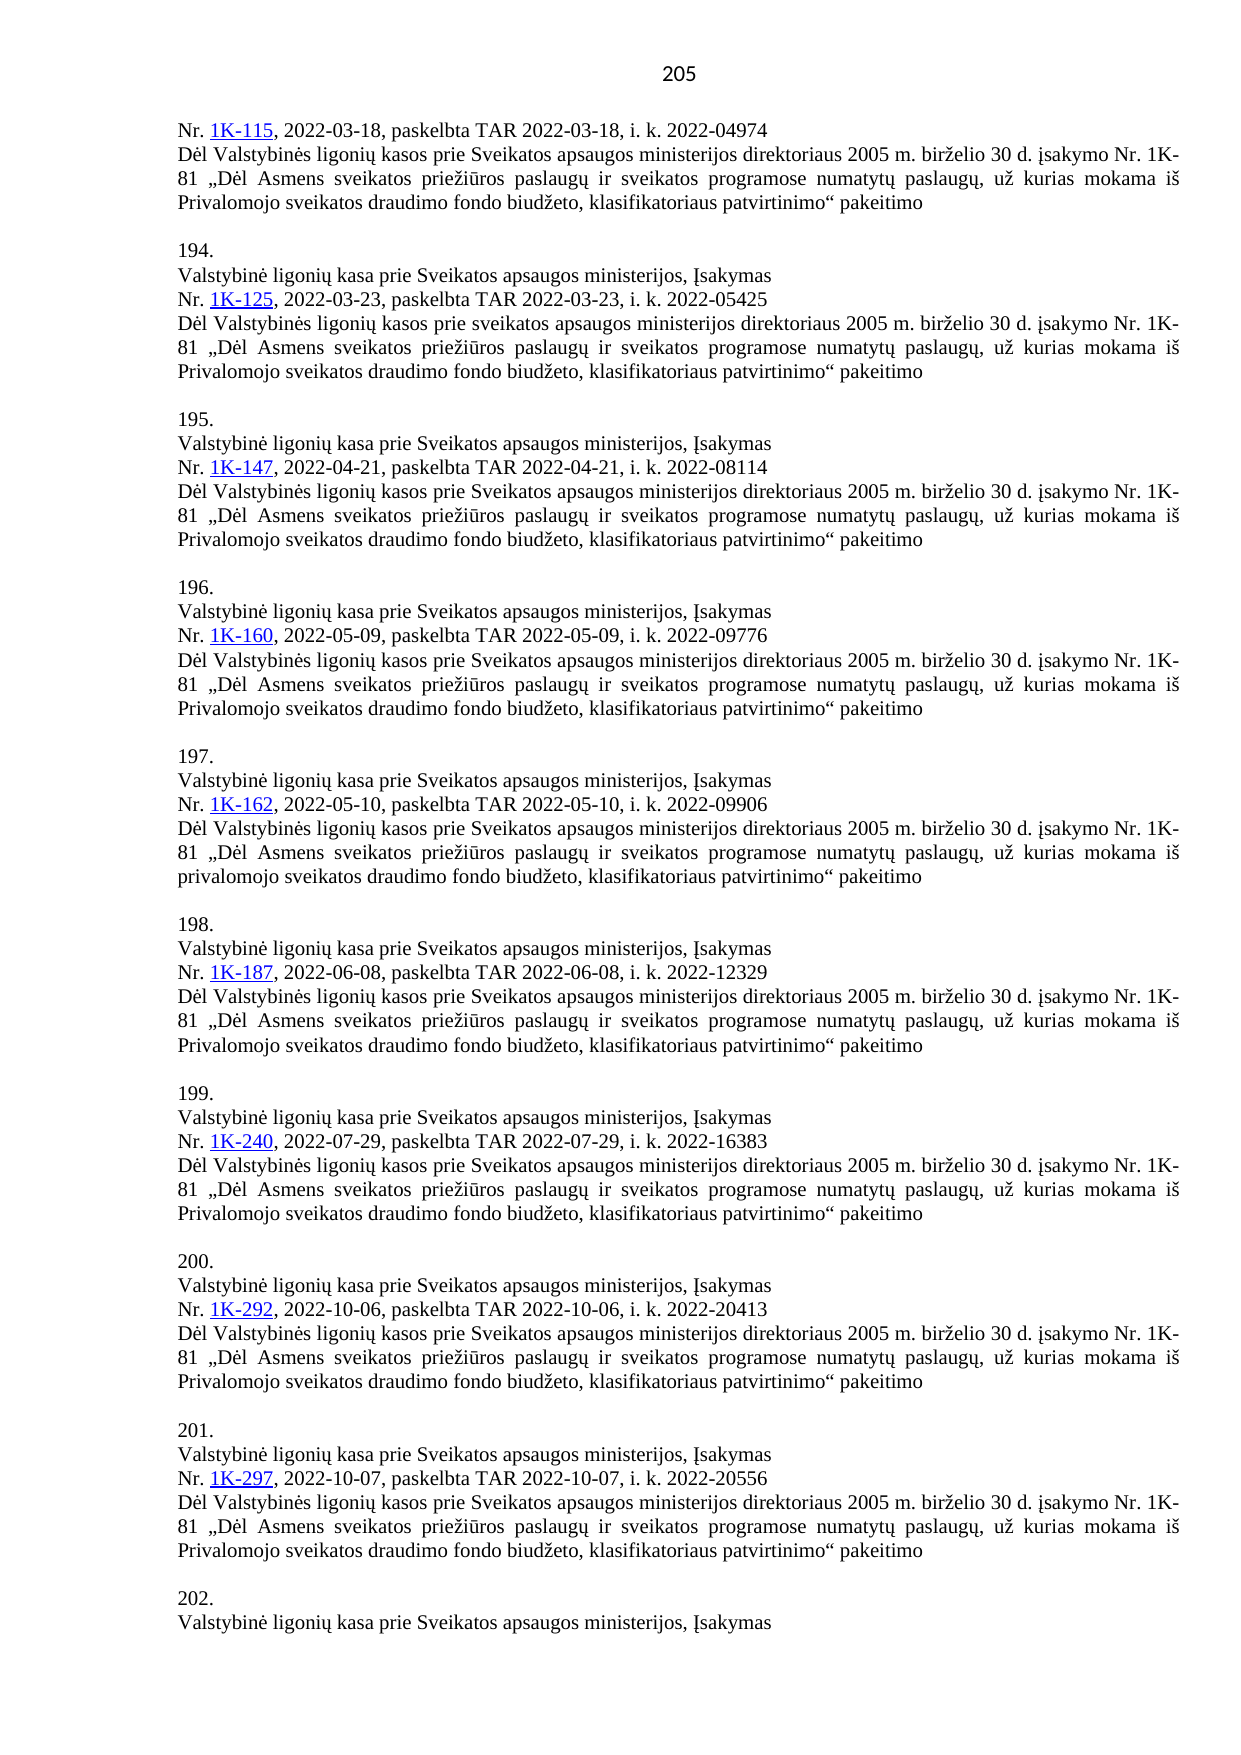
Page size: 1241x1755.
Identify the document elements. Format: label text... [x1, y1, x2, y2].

text Dėl Valstybinės ligonių kasos prie Sveikatos apsaugos ministerijos direktoriaus 2005 m. birželio 30 d. įsakymo Nr. 1K-81 „Dėl Asmens sveikatos priežiūros paslaugų ir sveikatos programose numatytų paslaugų, už kurias mokama iš Privalomojo sveikatos draudimo fondo biudžeto, klasifikatoriaus patvirtinimo“ pakeitimo [177, 1153, 1181, 1225]
text Dėl Valstybinės ligonių kasos prie Sveikatos apsaugos ministerijos direktoriaus 2005 m. birželio 30 d. įsakymo Nr. 1K-81 „Dėl Asmens sveikatos priežiūros paslaugų ir sveikatos programose numatytų paslaugų, už kurias mokama iš privalomojo sveikatos draudimo fondo biudžeto, klasifikatoriaus patvirtinimo“ pakeitimo [177, 816, 1181, 888]
text Valstybinė ligonių kasa prie Sveikatos apsaugos ministerijos, Įsakymas [177, 1442, 1181, 1466]
text Valstybinė ligonių kasa prie Sveikatos apsaugos ministerijos, Įsakymas [177, 1105, 1181, 1129]
text Valstybinė ligonių kasa prie Sveikatos apsaugos ministerijos, Įsakymas [177, 262, 1181, 287]
text Nr. 1K-292, 2022-10-06, paskelbta TAR 2022-10-06, i. k. 2022-20413 [177, 1297, 1181, 1321]
text Dėl Valstybinės ligonių kasos prie Sveikatos apsaugos ministerijos direktoriaus 2005 m. birželio 30 d. įsakymo Nr. 1K-81 „Dėl Asmens sveikatos priežiūros paslaugų ir sveikatos programose numatytų paslaugų, už kurias mokama iš Privalomojo sveikatos draudimo fondo biudžeto, klasifikatoriaus patvirtinimo“ pakeitimo [177, 1321, 1181, 1393]
text 196. [177, 575, 1181, 599]
text 202. [177, 1586, 1181, 1610]
text Dėl Valstybinės ligonių kasos prie sveikatos apsaugos ministerijos direktoriaus 2005 m. birželio 30 d. įsakymo Nr. 1K-81 „Dėl Asmens sveikatos priežiūros paslaugų ir sveikatos programose numatytų paslaugų, už kurias mokama iš Privalomojo sveikatos draudimo fondo biudžeto, klasifikatoriaus patvirtinimo“ pakeitimo [177, 311, 1181, 383]
text Nr. 1K-240, 2022-07-29, paskelbta TAR 2022-07-29, i. k. 2022-16383 [177, 1129, 1181, 1153]
text 200. [177, 1249, 1181, 1273]
text Valstybinė ligonių kasa prie Sveikatos apsaugos ministerijos, Įsakymas [177, 431, 1181, 455]
text Dėl Valstybinės ligonių kasos prie Sveikatos apsaugos ministerijos direktoriaus 2005 m. birželio 30 d. įsakymo Nr. 1K-81 „Dėl Asmens sveikatos priežiūros paslaugų ir sveikatos programose numatytų paslaugų, už kurias mokama iš Privalomojo sveikatos draudimo fondo biudžeto, klasifikatoriaus patvirtinimo“ pakeitimo [177, 647, 1181, 720]
text 194. [177, 238, 1181, 262]
text Nr. 1K-160, 2022-05-09, paskelbta TAR 2022-05-09, i. k. 2022-09776 [177, 623, 1181, 647]
text Dėl Valstybinės ligonių kasos prie Sveikatos apsaugos ministerijos direktoriaus 2005 m. birželio 30 d. įsakymo Nr. 1K-81 „Dėl Asmens sveikatos priežiūros paslaugų ir sveikatos programose numatytų paslaugų, už kurias mokama iš Privalomojo sveikatos draudimo fondo biudžeto, klasifikatoriaus patvirtinimo“ pakeitimo [177, 1490, 1181, 1562]
text Dėl Valstybinės ligonių kasos prie Sveikatos apsaugos ministerijos direktoriaus 2005 m. birželio 30 d. įsakymo Nr. 1K-81 „Dėl Asmens sveikatos priežiūros paslaugų ir sveikatos programose numatytų paslaugų, už kurias mokama iš Privalomojo sveikatos draudimo fondo biudžeto, klasifikatoriaus patvirtinimo“ pakeitimo [177, 142, 1181, 214]
text 195. [177, 407, 1181, 431]
text 198. [177, 912, 1181, 936]
text 199. [177, 1081, 1181, 1105]
text Dėl Valstybinės ligonių kasos prie Sveikatos apsaugos ministerijos direktoriaus 2005 m. birželio 30 d. įsakymo Nr. 1K-81 „Dėl Asmens sveikatos priežiūros paslaugų ir sveikatos programose numatytų paslaugų, už kurias mokama iš Privalomojo sveikatos draudimo fondo biudžeto, klasifikatoriaus patvirtinimo“ pakeitimo [177, 479, 1181, 551]
text Valstybinė ligonių kasa prie Sveikatos apsaugos ministerijos, Įsakymas [177, 1610, 1181, 1634]
text Nr. 1K-162, 2022-05-10, paskelbta TAR 2022-05-10, i. k. 2022-09906 [177, 792, 1181, 816]
text Nr. 1K-115, 2022-03-18, paskelbta TAR 2022-03-18, i. k. 2022-04974 [177, 118, 1181, 142]
text 201. [177, 1417, 1181, 1442]
text Nr. 1K-297, 2022-10-07, paskelbta TAR 2022-10-07, i. k. 2022-20556 [177, 1466, 1181, 1490]
text Dėl Valstybinės ligonių kasos prie Sveikatos apsaugos ministerijos direktoriaus 2005 m. birželio 30 d. įsakymo Nr. 1K-81 „Dėl Asmens sveikatos priežiūros paslaugų ir sveikatos programose numatytų paslaugų, už kurias mokama iš Privalomojo sveikatos draudimo fondo biudžeto, klasifikatoriaus patvirtinimo“ pakeitimo [177, 984, 1181, 1057]
text Valstybinė ligonių kasa prie Sveikatos apsaugos ministerijos, Įsakymas [177, 768, 1181, 792]
text Valstybinė ligonių kasa prie Sveikatos apsaugos ministerijos, Įsakymas [177, 599, 1181, 623]
text Nr. 1K-125, 2022-03-23, paskelbta TAR 2022-03-23, i. k. 2022-05425 [177, 287, 1181, 311]
text Valstybinė ligonių kasa prie Sveikatos apsaugos ministerijos, Įsakymas [177, 1273, 1181, 1297]
text Nr. 1K-147, 2022-04-21, paskelbta TAR 2022-04-21, i. k. 2022-08114 [177, 455, 1181, 479]
text Valstybinė ligonių kasa prie Sveikatos apsaugos ministerijos, Įsakymas [177, 936, 1181, 960]
text 197. [177, 744, 1181, 768]
text Nr. 1K-187, 2022-06-08, paskelbta TAR 2022-06-08, i. k. 2022-12329 [177, 960, 1181, 984]
